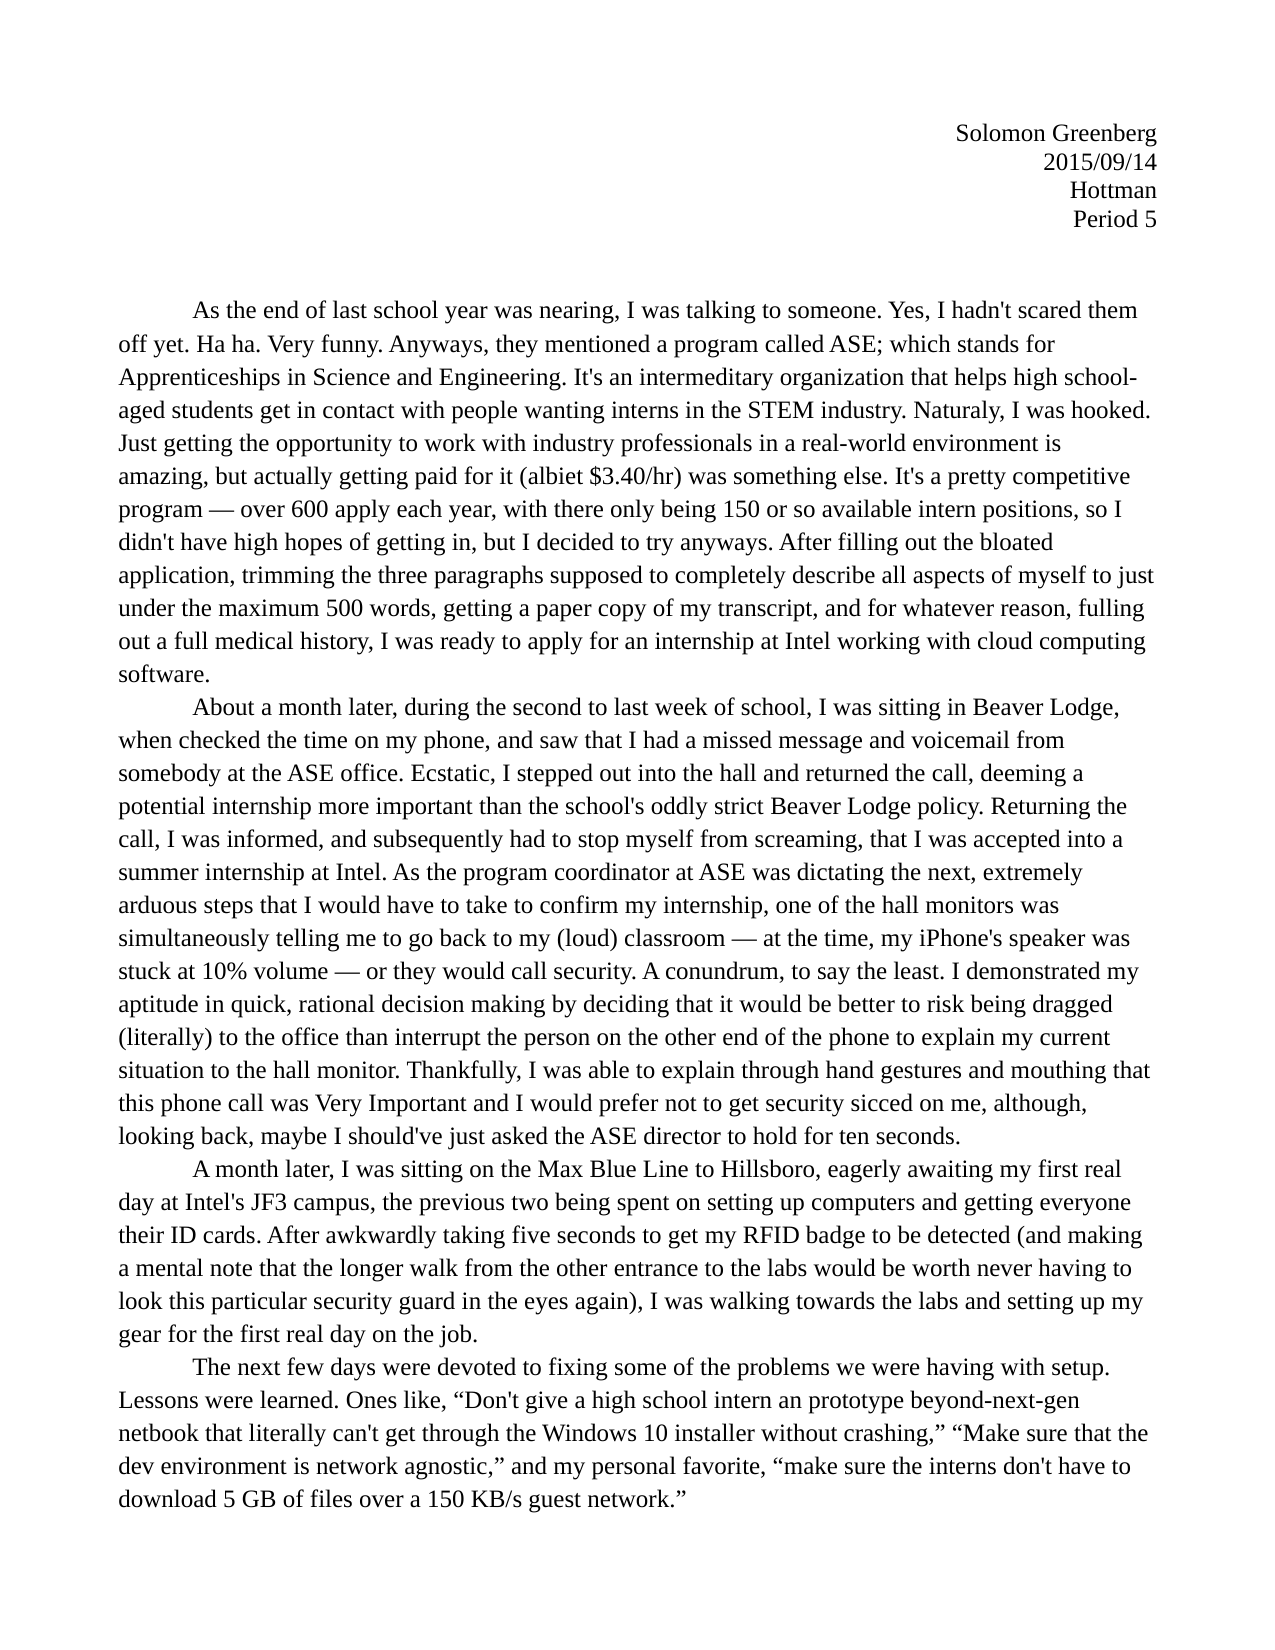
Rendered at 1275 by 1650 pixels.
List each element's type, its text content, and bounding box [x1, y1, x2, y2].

text A month later, I was sitting on the Max Blue Line to Hillsboro, eagerly awaiting my first real day at Intel's JF3 campus, the previous two being spent on setting up computers and getting everyone their ID cards. After awkwardly taking five seconds to get my RFID badge to be detected (and making a mental note that the longer walk from the other entrance to the labs would be worth never having to look this particular security guard in the eyes again), I was walking towards the labs and setting up my gear for the first real day on the job. [118, 1154, 1157, 1348]
text About a month later, during the second to last week of school, I was sitting in Beaver Lodge, when checked the time on my phone, and saw that I had a missed message and voicemail from somebody at the ASE office. Ecstatic, I stepped out into the hall and returned the call, deeming a potential internship more important than the school's oddly strict Beaver Lodge policy. Returning the call, I was informed, and subsequently had to stop myself from screaming, that I was accepted into a summer internship at Intel. As the program coordinator at ASE was dictating the next, extremely arduous steps that I would have to take to confirm my internship, one of the hall monitors was simultaneously telling me to go back to my (loud) classroom — at the time, my iPhone's speaker was stuck at 10% volume — or they would call security. A conundrum, to say the least. I demonstrated my aptitude in quick, rational decision making by deciding that it would be better to risk being dragged (literally) to the office than interrupt the person on the other end of the phone to explain my current situation to the hall monitor. Thankfully, I was able to explain through hand gestures and mouthing that this phone call was Very Important and I would prefer not to get security sicced on me, although, looking back, maybe I should've just asked the ASE director to hold for ten seconds. [118, 692, 1157, 1150]
text As the end of last school year was nearing, I was talking to someone. Yes, I hadn't scared them off yet. Ha ha. Very funny. Anyways, they mentioned a program called ASE; which stands for Apprenticeships in Science and Engineering. It's an intermeditary organization that helps high school-aged students get in contact with people wanting interns in the STEM industry. Naturaly, I was hooked. Just getting the opportunity to work with industry professionals in a real-world environment is amazing, but actually getting paid for it (albiet $3.40/hr) was something else. It's a pretty competitive program — over 600 apply each year, with there only being 150 or so available intern positions, so I didn't have high hopes of getting in, but I decided to try anyways. After filling out the bloated application, trimming the three paragraphs supposed to completely describe all aspects of myself to just under the maximum 500 words, getting a paper copy of my transcript, and for whatever reason, fulling out a full medical history, I was ready to apply for an internship at Intel working with cloud computing software. [118, 296, 1157, 688]
text The next few days were devoted to fixing some of the problems we were having with setup. Lessons were learned. Ones like, “Don't give a high school intern an prototype beyond-next-gen netbook that literally can't get through the Windows 10 installer without crashing,” “Make sure that the dev environment is network agnostic,” and my personal favorite, “make sure the interns don't have to download 5 GB of files over a 150 KB/s guest network.” [118, 1352, 1157, 1513]
